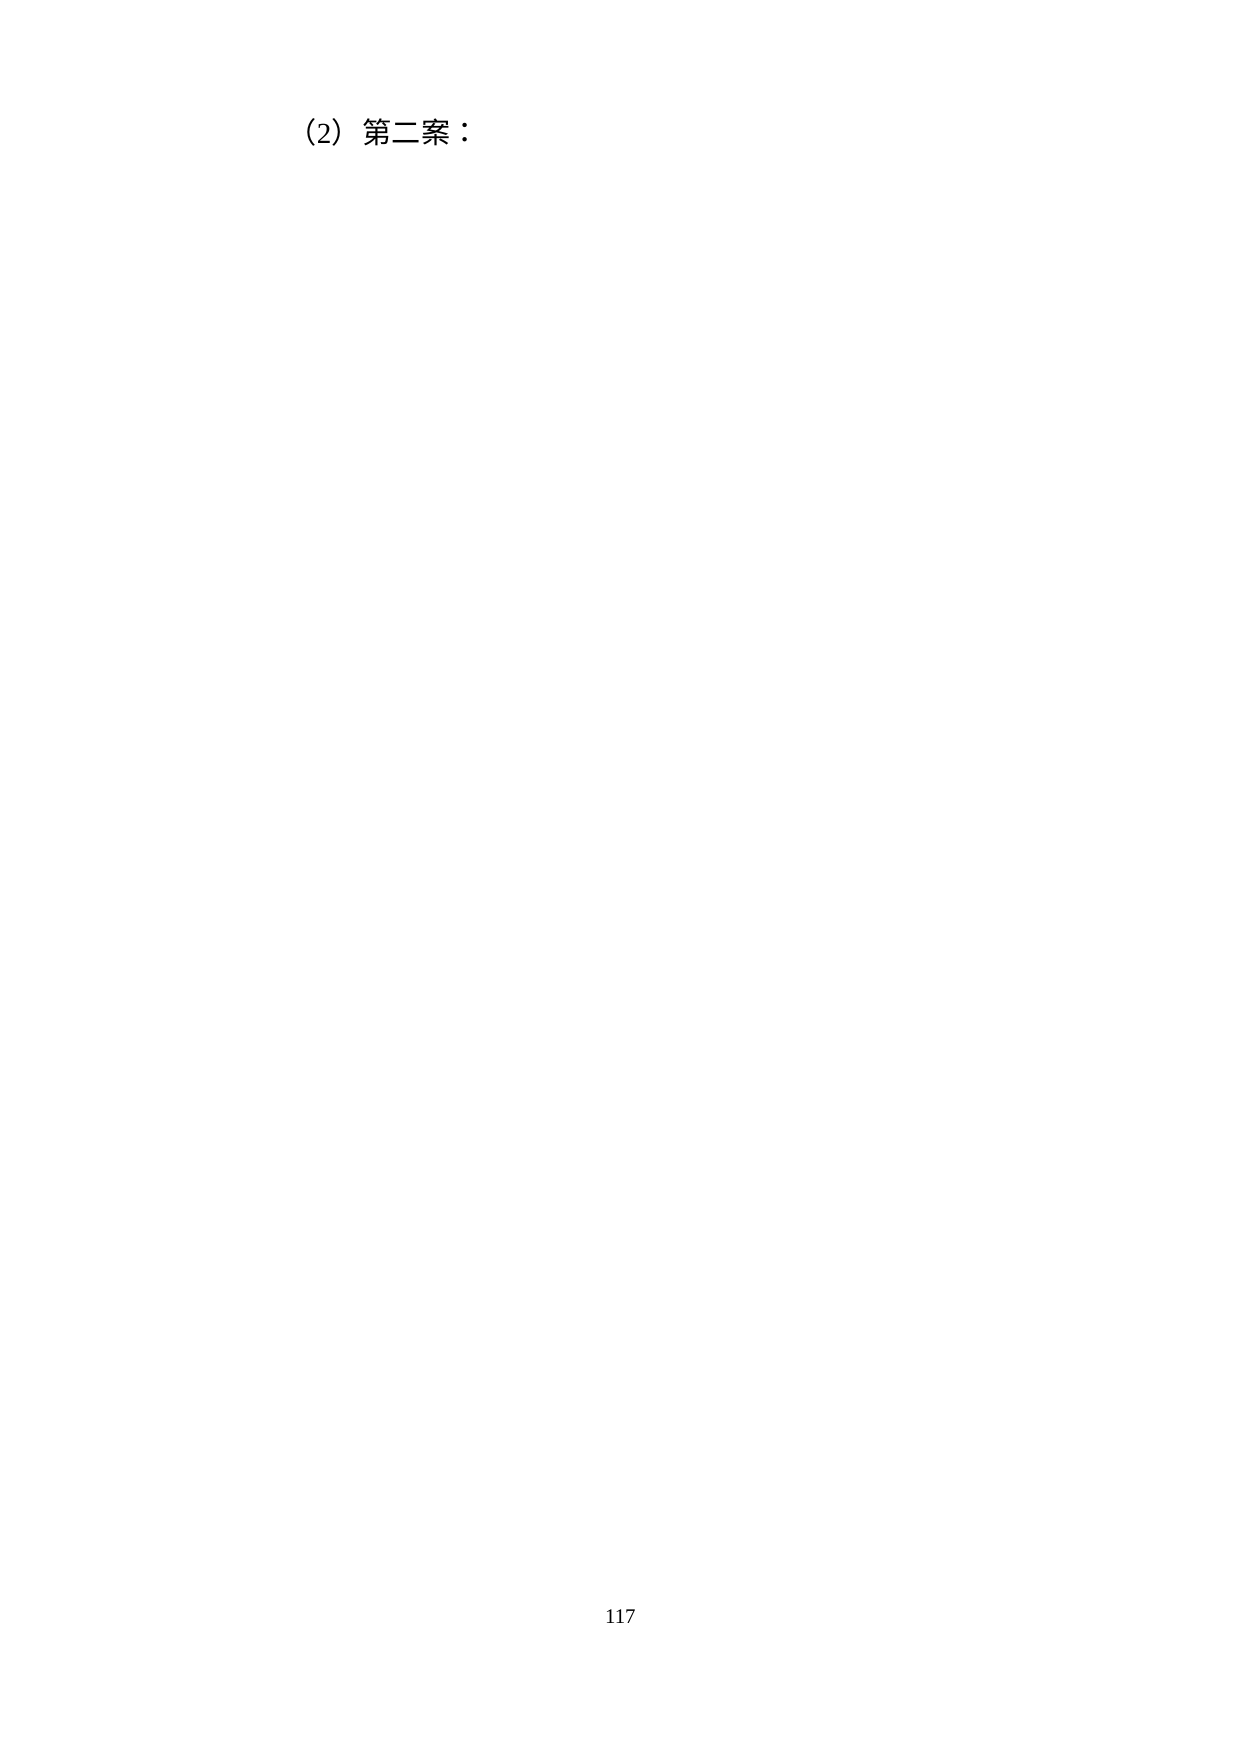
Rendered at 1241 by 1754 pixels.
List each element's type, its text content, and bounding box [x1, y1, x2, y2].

list 第二案： [287, 89, 1053, 152]
